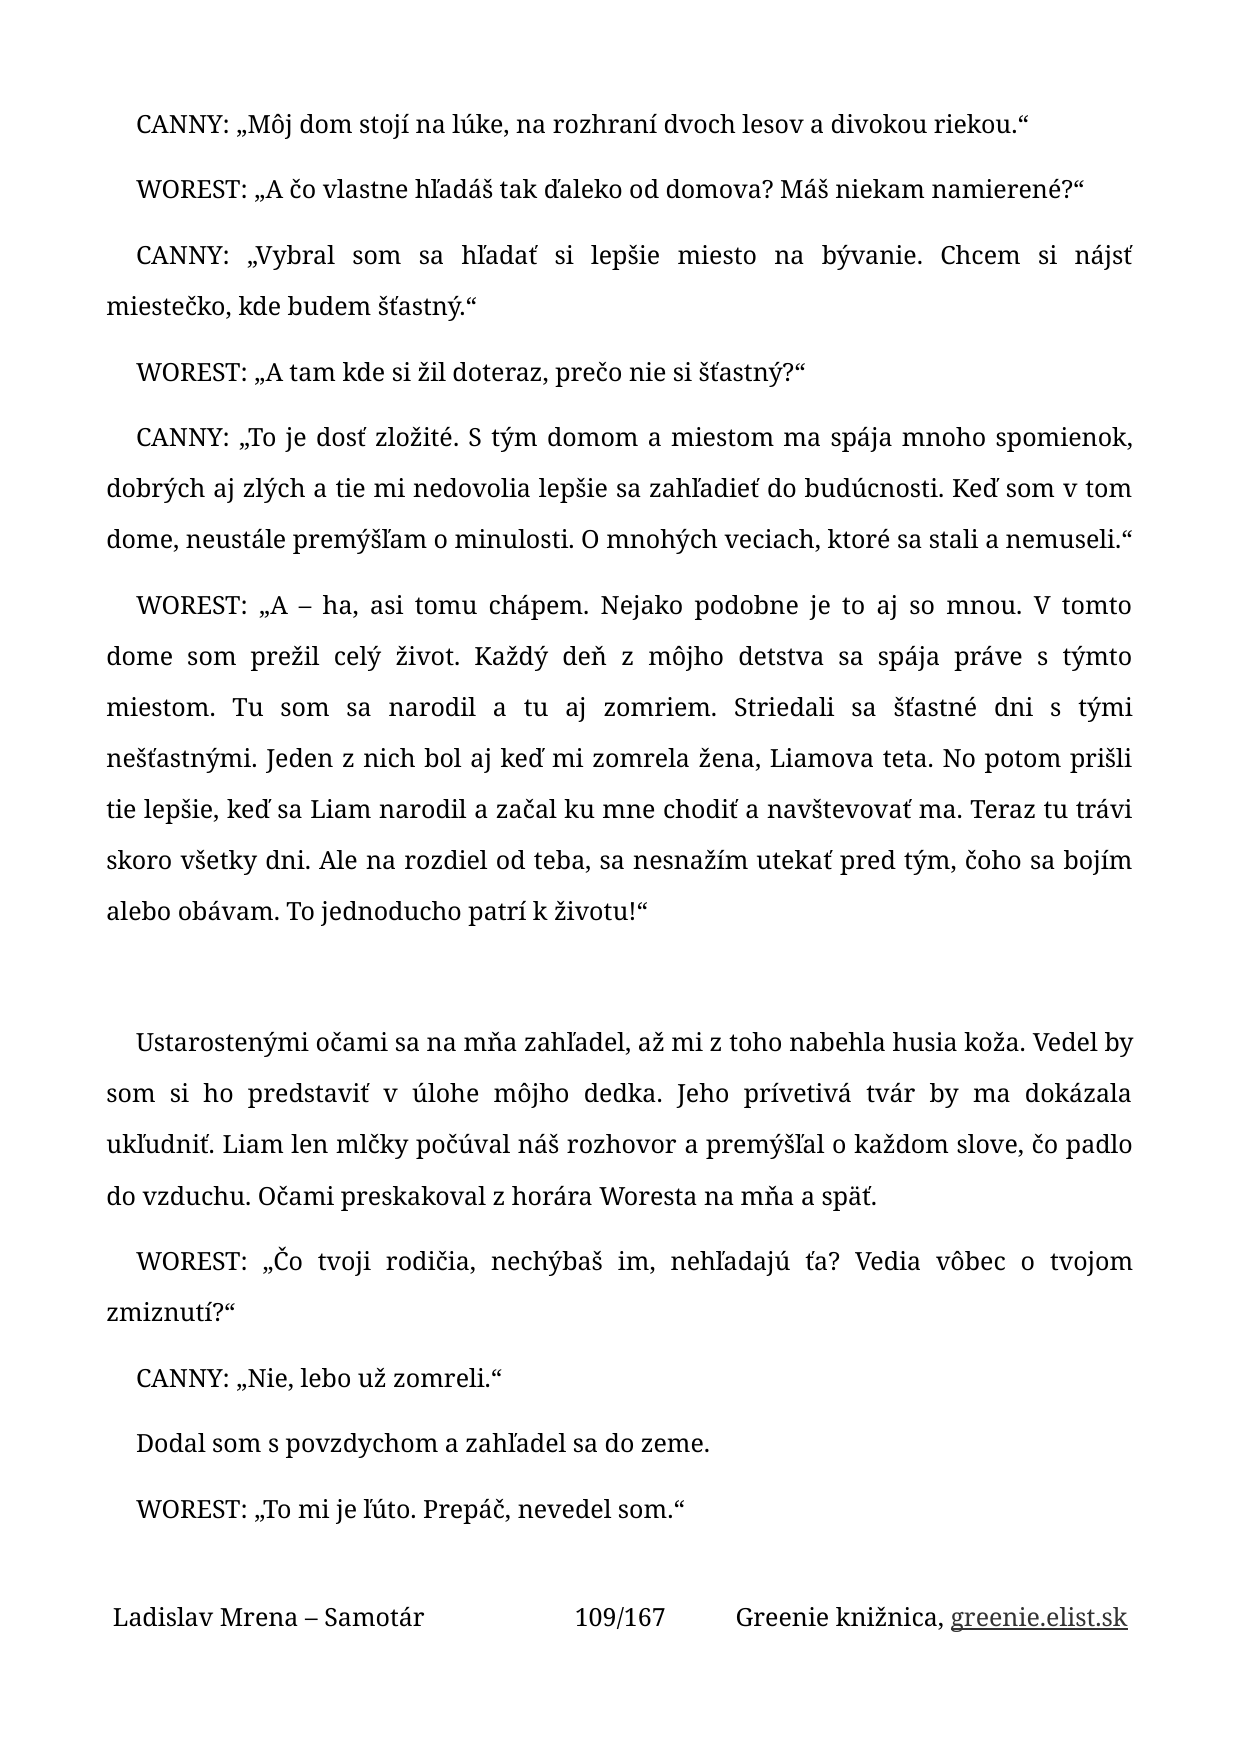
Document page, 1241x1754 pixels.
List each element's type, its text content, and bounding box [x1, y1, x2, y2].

text Ustarostenými očami sa na mňa zahľadel, až mi z toho nabehla husia koža. Vedel by som si ho predstaviť v úlohe môjho dedka. Jeho prívetivá tvár by ma dokázala ukľudniť. Liam len mlčky počúval náš rozhovor a premýšľal o každom slove, čo padlo do vzduchu. Očami preskakoval z horára Woresta na mňa a späť. [106, 1025, 1134, 1212]
text CANNY: „Nie, lebo už zomreli.“ [106, 1360, 1134, 1394]
text WOREST: „Čo tvoji rodičia, nechýbaš im, nehľadajú ťa? Vedia vôbec o tvojom zmiznutí?“ [106, 1244, 1134, 1329]
text WOREST: „To mi je ľúto. Prepáč, nevedel som.“ [106, 1492, 1134, 1526]
text WOREST: „A – ha, asi tomu chápem. Nejako podobne je to aj so mnou. V tomto dome som prežil celý život. Každý deň z môjho detstva sa spája práve s týmto miestom. Tu som sa narodil a tu aj zomriem. Striedali sa šťastné dni s tými nešťastnými. Jeden z nich bol aj keď mi zomrela žena, Liamova teta. No potom prišli tie lepšie, keď sa Liam narodil a začal ku mne chodiť a navštevovať ma. Teraz tu trávi skoro všetky dni. Ale na rozdiel od teba, sa nesnažím utekať pred tým, čoho sa bojím alebo obávam. To jednoducho patrí k životu!“ [106, 587, 1134, 928]
text WOREST: „A čo vlastne hľadáš tak ďaleko od domova? Máš niekam namierené?“ [106, 172, 1134, 206]
text CANNY: „To je dosť zložité. S tým domom a miestom ma spája mnoho spomienok, dobrých aj zlých a tie mi nedovolia lepšie sa zahľadieť do budúcnosti. Keď som v tom dome, neustále premýšľam o minulosti. O mnohých veciach, ktoré sa stali a nemuseli.“ [106, 420, 1134, 556]
text Dodal som s povzdychom a zahľadel sa do zeme. [106, 1426, 1134, 1460]
text CANNY: „Môj dom stojí na lúke, na rozhraní dvoch lesov a divokou riekou.“ [106, 106, 1134, 140]
text CANNY: „Vybral som sa hľadať si lepšie miesto na bývanie. Chcem si nájsť miestečko, kde budem šťastný.“ [106, 237, 1134, 323]
text WOREST: „A tam kde si žil doteraz, prečo nie si šťastný?“ [106, 354, 1134, 388]
